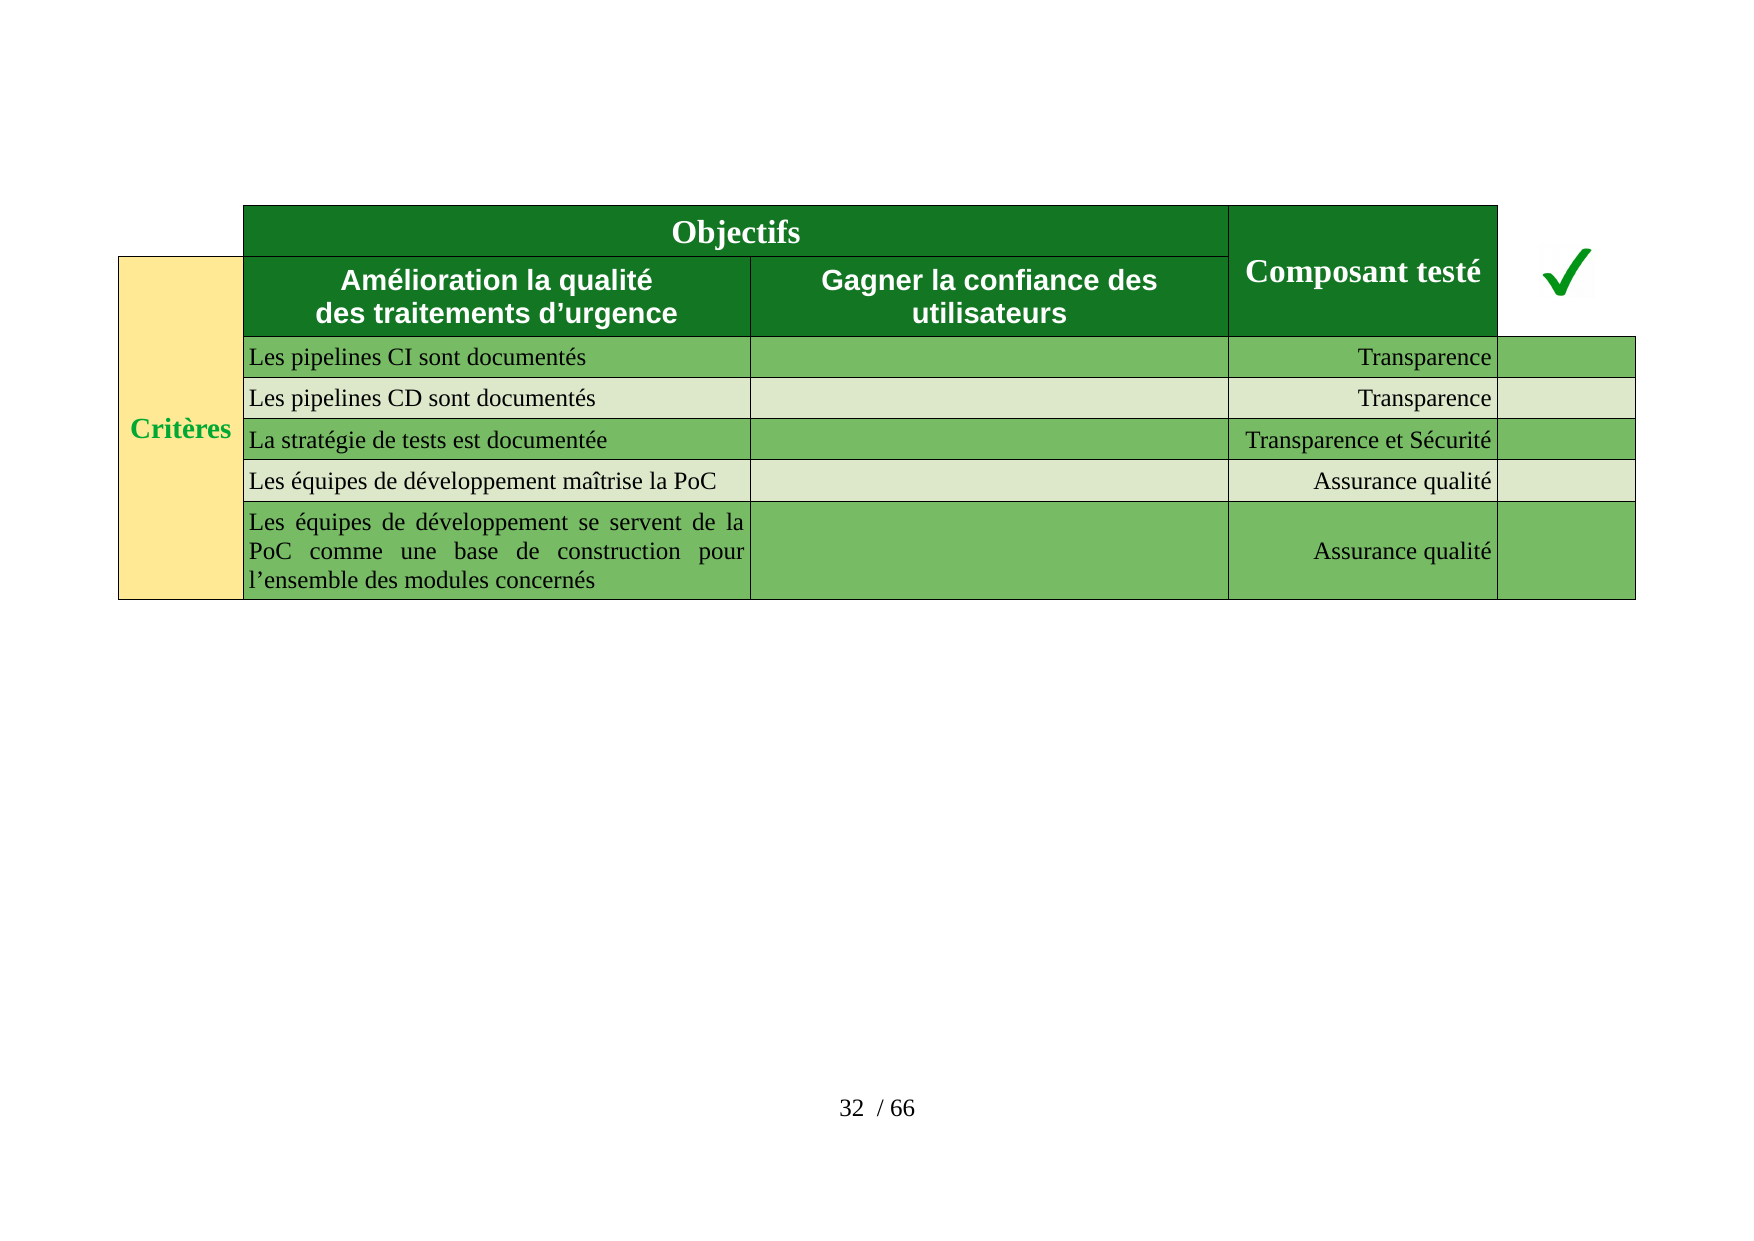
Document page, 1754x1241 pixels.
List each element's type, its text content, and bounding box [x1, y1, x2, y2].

table_cell [1498, 337, 1635, 377]
table_header [118, 205, 243, 256]
table_cell Les équipes de développement se servent de la PoC comme une base de construction pour l’ensemble des modules concernés [244, 502, 750, 599]
table_cell [751, 378, 1228, 418]
table_cell [1498, 460, 1635, 501]
table_cell La stratégie de tests est documentée [244, 419, 750, 459]
table_cell Transparence et Sécurité [1229, 419, 1497, 459]
table_cell Transparence [1229, 337, 1497, 377]
table_cell [751, 502, 1228, 599]
table_cell Transparence [1229, 378, 1497, 418]
table_header [1498, 205, 1636, 336]
table_cell Gagner la confiance des utilisateurs [751, 257, 1228, 336]
table_cell Critères [119, 257, 243, 599]
table_cell [1498, 378, 1635, 418]
table_cell [751, 419, 1228, 459]
table_header Composant testé [1229, 206, 1497, 336]
table_cell [751, 460, 1228, 501]
table_cell [751, 337, 1228, 377]
picture [1538, 244, 1595, 298]
table_cell Assurance qualité [1229, 460, 1497, 501]
table_cell Assurance qualité [1229, 502, 1497, 599]
table_cell [1498, 419, 1635, 459]
table_cell Amélioration la qualité des traitements d’urgence [244, 257, 750, 336]
table_header Objectifs [244, 206, 1228, 256]
table_cell [1498, 502, 1635, 599]
table_cell Les équipes de développement maîtrise la PoC [244, 460, 750, 501]
table_cell Les pipelines CI sont documentés [244, 337, 750, 377]
table_cell Les pipelines CD sont documentés [244, 378, 750, 418]
